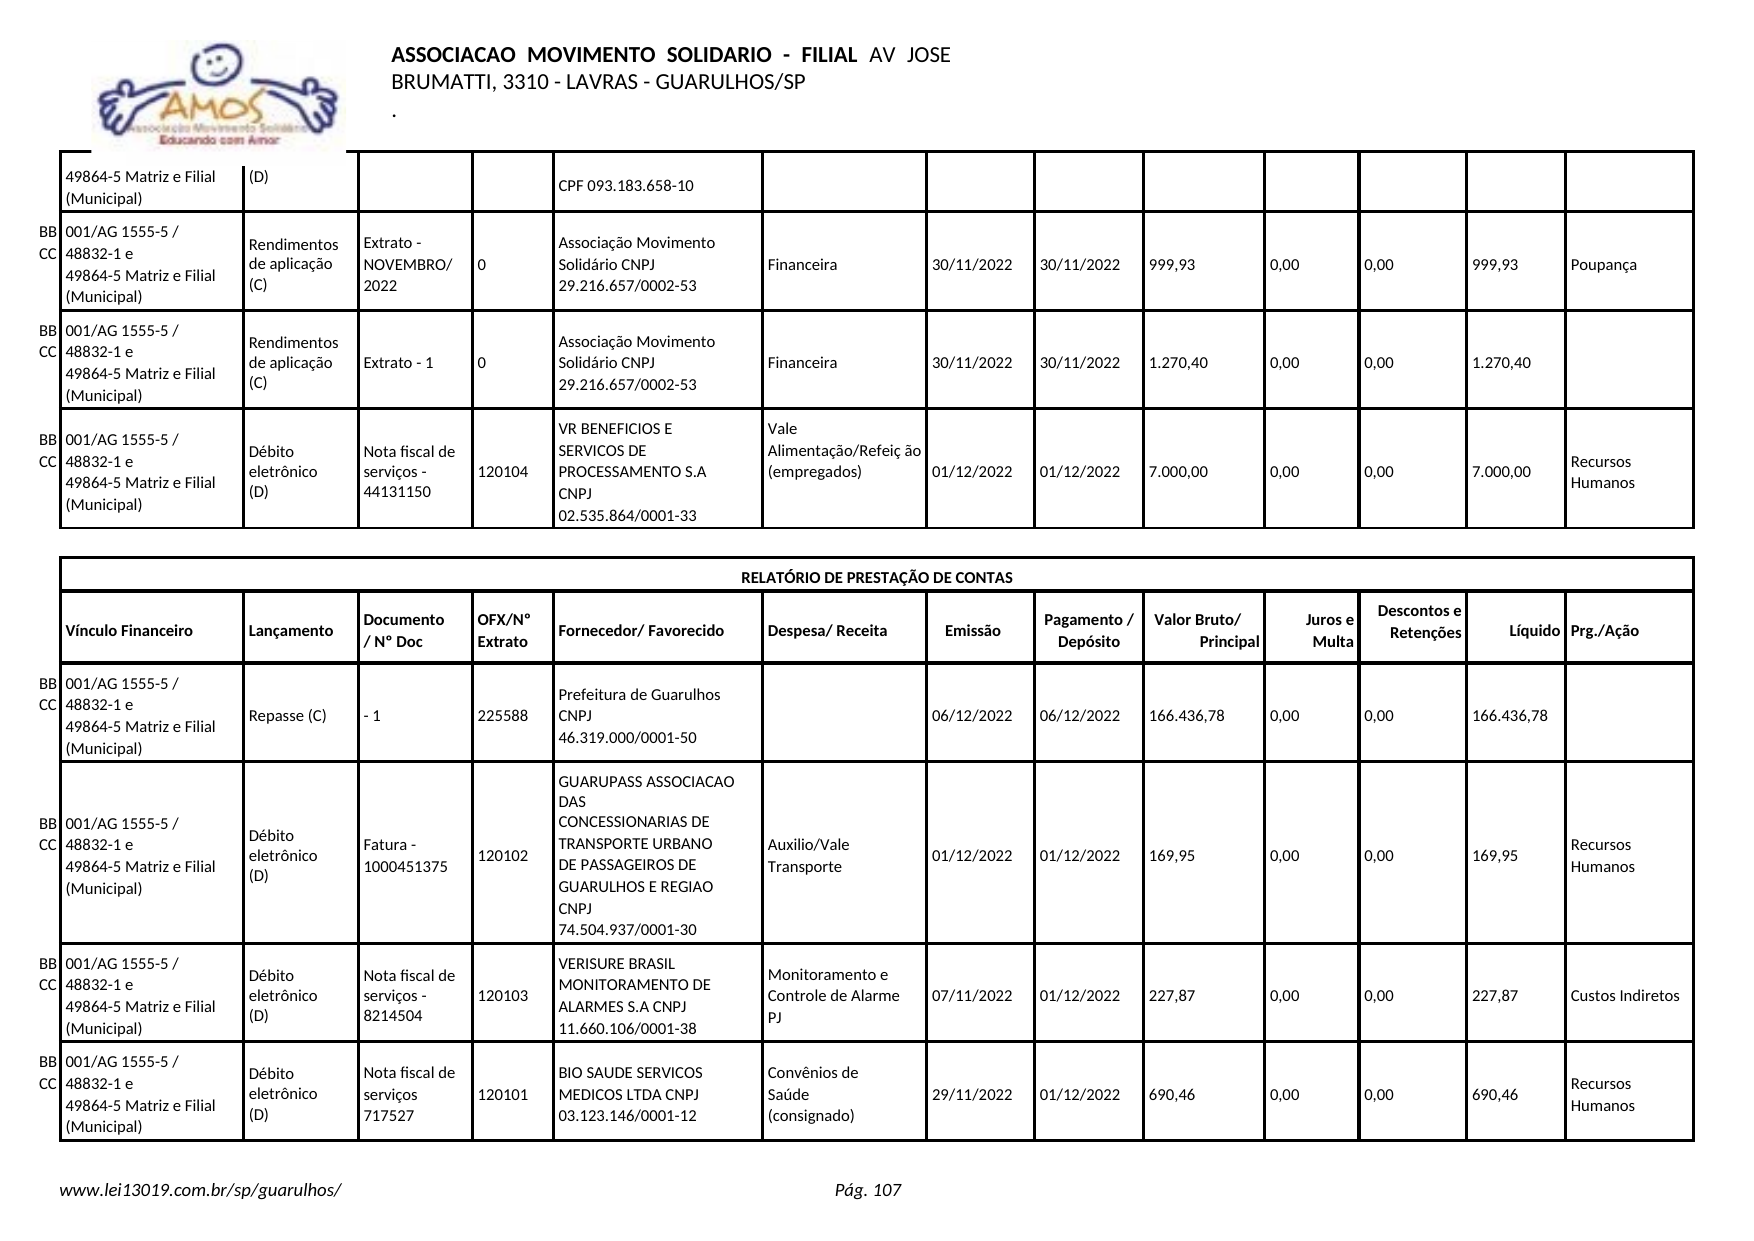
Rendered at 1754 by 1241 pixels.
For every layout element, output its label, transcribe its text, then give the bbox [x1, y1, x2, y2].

table_cell 0,00 [1361, 945, 1465, 1040]
table_cell 120104 [474, 410, 552, 527]
table_cell Valor Bruto/ Principal [1145, 593, 1263, 661]
table_cell 166.436,78 [1145, 665, 1263, 760]
table_cell Convênios de Saúde (consignado) [764, 1043, 925, 1138]
table_cell 0 [474, 213, 552, 308]
table_cell Extrato - NOVEMBRO/ 2022 [360, 213, 471, 308]
table_cell 120103 [474, 945, 552, 1040]
table_cell [928, 153, 1033, 210]
table_cell Financeira [764, 312, 925, 407]
table_cell 30/11/2022 [1036, 213, 1142, 308]
table_cell Juros e Multa [1266, 593, 1357, 661]
table_cell 227,87 [1468, 945, 1564, 1040]
table_cell 120102 [474, 763, 552, 942]
table_cell Fornecedor/ Favorecido [555, 593, 761, 661]
table_cell Despesa/ Receita [764, 593, 925, 661]
table_cell [1567, 312, 1692, 407]
table_cell Débito eletrônico (D) [245, 945, 357, 1040]
table_cell CPF 093.183.658-10 [555, 153, 761, 210]
table_cell VR BENEFICIOS E SERVICOS DE PROCESSAMENTO S.A CNPJ 02.535.864/0001-33 [555, 410, 761, 527]
table_cell 999,93 [1145, 213, 1263, 308]
table_cell 06/12/2022 [928, 665, 1033, 760]
table_cell 001/AG 1555-5 / 48832-1 e 49864-5 Matriz e Filial (Municipal) [62, 763, 242, 942]
table_cell 01/12/2022 [1036, 763, 1142, 942]
table_cell GUARUPASS ASSOCIACAO DAS CONCESSIONARIAS DE TRANSPORTE URBANO DE PASSAGEIROS DE GUARULHOS E REGIAO CNPJ 74.504.937/0001-30 [555, 763, 761, 942]
table_cell Associação Movimento Solidário CNPJ 29.216.657/0002-53 [555, 312, 761, 407]
table_cell [1266, 153, 1357, 210]
table_cell 0,00 [1266, 410, 1357, 527]
table_cell Débito eletrônico (D) [245, 410, 357, 527]
table_cell 0,00 [1266, 665, 1357, 760]
table_cell Extrato - 1 [360, 312, 471, 407]
table_cell Débito eletrônico (D) [245, 1043, 357, 1138]
table_cell Prg./Ação [1567, 593, 1692, 661]
table_cell 999,93 [1468, 213, 1564, 308]
table_cell 7.000,00 [1145, 410, 1263, 527]
table_cell Monitoramento e Controle de Alarme PJ [764, 945, 925, 1040]
table_cell Pagamento / Depósito [1036, 593, 1142, 661]
table_cell 49864-5 Matriz e Filial (Municipal) [62, 153, 242, 210]
table_cell 0,00 [1361, 665, 1465, 760]
table_cell 7.000,00 [1468, 410, 1564, 527]
table_cell 1.270,40 [1468, 312, 1564, 407]
table_cell [360, 153, 471, 210]
table_cell Recursos Humanos [1567, 1043, 1692, 1138]
table_cell [1145, 153, 1263, 210]
table_cell 001/AG 1555-5 / 48832-1 e 49864-5 Matriz e Filial (Municipal) [62, 410, 242, 527]
table_cell Líquido [1468, 593, 1564, 661]
table_header RELATÓRIO DE PRESTAÇÃO DE CONTAS [62, 559, 1692, 589]
table_cell 01/12/2022 [928, 410, 1033, 527]
table_cell Recursos Humanos [1567, 410, 1692, 527]
table_cell Vale Alimentação/Refeiç ão (empregados) [764, 410, 925, 527]
table_cell 0 [474, 312, 552, 407]
table_cell [1567, 665, 1692, 760]
table_cell 166.436,78 [1468, 665, 1564, 760]
table_cell 120101 [474, 1043, 552, 1138]
table_cell 690,46 [1468, 1043, 1564, 1138]
table_cell 0,00 [1361, 1043, 1465, 1138]
table_cell Nota fiscal de serviços 717527 [360, 1043, 471, 1138]
table_cell Repasse (C) [245, 665, 357, 760]
table_cell Rendimentos de aplicação (C) [245, 213, 357, 308]
table_cell 169,95 [1468, 763, 1564, 942]
table_cell 1.270,40 [1145, 312, 1263, 407]
table_cell Documento / Nº Doc [360, 593, 471, 661]
table_cell Poupança [1567, 213, 1692, 308]
table_cell Nota fiscal de serviços - 44131150 [360, 410, 471, 527]
table_cell Emissão [928, 593, 1033, 661]
table_cell Vínculo Financeiro [62, 593, 242, 661]
table_cell 0,00 [1266, 312, 1357, 407]
table_cell 690,46 [1145, 1043, 1263, 1138]
table_cell - 1 [360, 665, 471, 760]
table_cell 0,00 [1266, 945, 1357, 1040]
table_cell [474, 153, 552, 210]
table_cell (D) [245, 153, 357, 210]
table_cell [764, 665, 925, 760]
table_cell [764, 153, 925, 210]
table_cell 01/12/2022 [1036, 1043, 1142, 1138]
table_cell Lançamento [245, 593, 357, 661]
table_cell 30/11/2022 [928, 213, 1033, 308]
table_cell 0,00 [1361, 410, 1465, 527]
table_cell Rendimentos de aplicação (C) [245, 312, 357, 407]
table_cell Recursos Humanos [1567, 763, 1692, 942]
table_cell 01/12/2022 [928, 763, 1033, 942]
table_cell 0,00 [1266, 763, 1357, 942]
table_cell Fatura - 1000451375 [360, 763, 471, 942]
table_cell Custos Indiretos [1567, 945, 1692, 1040]
table_cell [1036, 153, 1142, 210]
table_cell 001/AG 1555-5 / 48832-1 e 49864-5 Matriz e Filial (Municipal) [62, 665, 242, 760]
table_cell 30/11/2022 [1036, 312, 1142, 407]
table_cell Auxilio/Vale Transporte [764, 763, 925, 942]
table_cell 01/12/2022 [1036, 410, 1142, 527]
table_cell Associação Movimento Solidário CNPJ 29.216.657/0002-53 [555, 213, 761, 308]
table_cell 01/12/2022 [1036, 945, 1142, 1040]
table_cell [1361, 153, 1465, 210]
table_cell 0,00 [1361, 312, 1465, 407]
table_cell OFX/Nº Extrato [474, 593, 552, 661]
table_cell 0,00 [1266, 213, 1357, 308]
table_cell 001/AG 1555-5 / 48832-1 e 49864-5 Matriz e Filial (Municipal) [62, 1043, 242, 1138]
table_cell Débito eletrônico (D) [245, 763, 357, 942]
table_cell 001/AG 1555-5 / 48832-1 e 49864-5 Matriz e Filial (Municipal) [62, 945, 242, 1040]
table_cell 0,00 [1361, 763, 1465, 942]
table_cell 30/11/2022 [928, 312, 1033, 407]
table_cell 06/12/2022 [1036, 665, 1142, 760]
table_cell Prefeitura de Guarulhos CNPJ 46.319.000/0001-50 [555, 665, 761, 760]
table_cell BIO SAUDE SERVICOS MEDICOS LTDA CNPJ 03.123.146/0001-12 [555, 1043, 761, 1138]
table_cell 0,00 [1361, 213, 1465, 308]
table_cell Descontos e Retenções [1361, 593, 1465, 661]
table_cell 225588 [474, 665, 552, 760]
table_cell Nota fiscal de serviços - 8214504 [360, 945, 471, 1040]
table_cell 29/11/2022 [928, 1043, 1033, 1138]
table_cell 001/AG 1555-5 / 48832-1 e 49864-5 Matriz e Filial (Municipal) [62, 213, 242, 308]
table_cell 227,87 [1145, 945, 1263, 1040]
table_cell 07/11/2022 [928, 945, 1033, 1040]
table_cell [1468, 153, 1564, 210]
table_cell 0,00 [1266, 1043, 1357, 1138]
table_cell [1567, 153, 1692, 210]
table_cell Financeira [764, 213, 925, 308]
table_cell 001/AG 1555-5 / 48832-1 e 49864-5 Matriz e Filial (Municipal) [62, 312, 242, 407]
table_cell 169,95 [1145, 763, 1263, 942]
table_cell VERISURE BRASIL MONITORAMENTO DE ALARMES S.A CNPJ 11.660.106/0001-38 [555, 945, 761, 1040]
